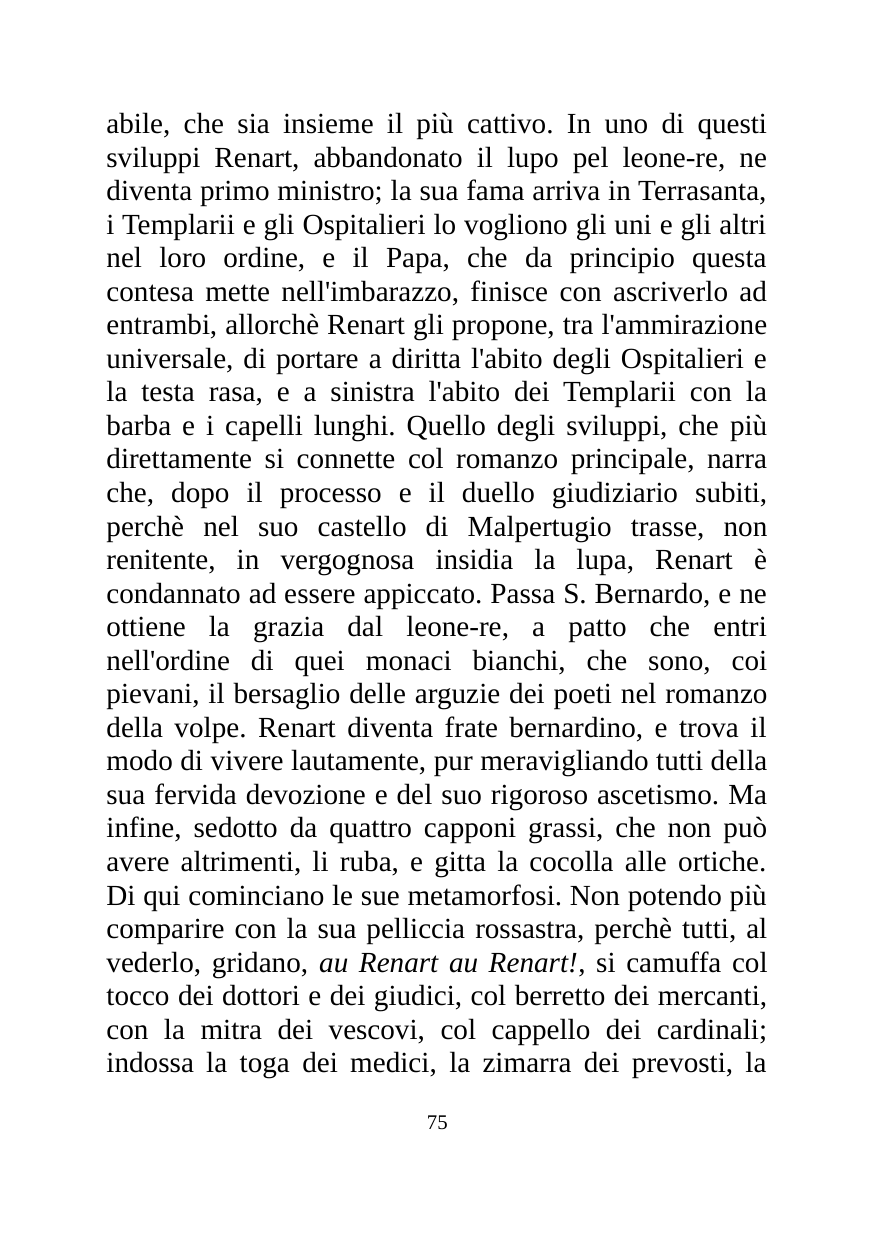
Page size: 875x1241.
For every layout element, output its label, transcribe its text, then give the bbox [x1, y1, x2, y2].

text abile, che sia insieme il più cattivo. In uno di questi sviluppi Renart, abbandonato il lupo pel leone-re, ne diventa primo ministro; la sua fama arriva in Terrasanta, i Templarii e gli Ospitalieri lo vogliono gli uni e gli altri nel loro ordine, e il Papa, che da principio questa contesa mette nell'imbarazzo, finisce con ascriverlo ad entrambi, allorchè Renart gli propone, tra l'ammirazione universale, di portare a diritta l'abito degli Ospitalieri e la testa rasa, e a sinistra l'abito dei Templarii con la barba e i capelli lunghi. Quello degli sviluppi, che più direttamente si connette col romanzo principale, narra che, dopo il processo e il duello giudiziario subiti, perchè nel suo castello di Malpertugio trasse, non renitente, in vergognosa insidia la lupa, Renart è condannato ad essere appiccato. Passa S. Bernardo, e ne ottiene la grazia dal leone-re, a patto che entri nell'ordine di quei monaci bianchi, che sono, coi pievani, il bersaglio delle arguzie dei poeti nel romanzo della volpe. Renart diventa frate bernardino, e trova il modo di vivere lautamente, pur meravigliando tutti della sua fervida devozione e del suo rigoroso ascetismo. Ma infine, sedotto da quattro capponi grassi, che non può avere altrimenti, li ruba, e gitta la cocolla alle ortiche. Di qui cominciano le sue metamorfosi. Non potendo più comparire con la sua pelliccia rossastra, perchè tutti, al vederlo, gridano, au Renart au Renart!, si camuffa col tocco dei dottori e dei giudici, col berretto dei mercanti, con la mitra dei vescovi, col cappello dei cardinali; indossa la toga dei medici, la zimarra dei prevosti, la [106, 106, 768, 1079]
